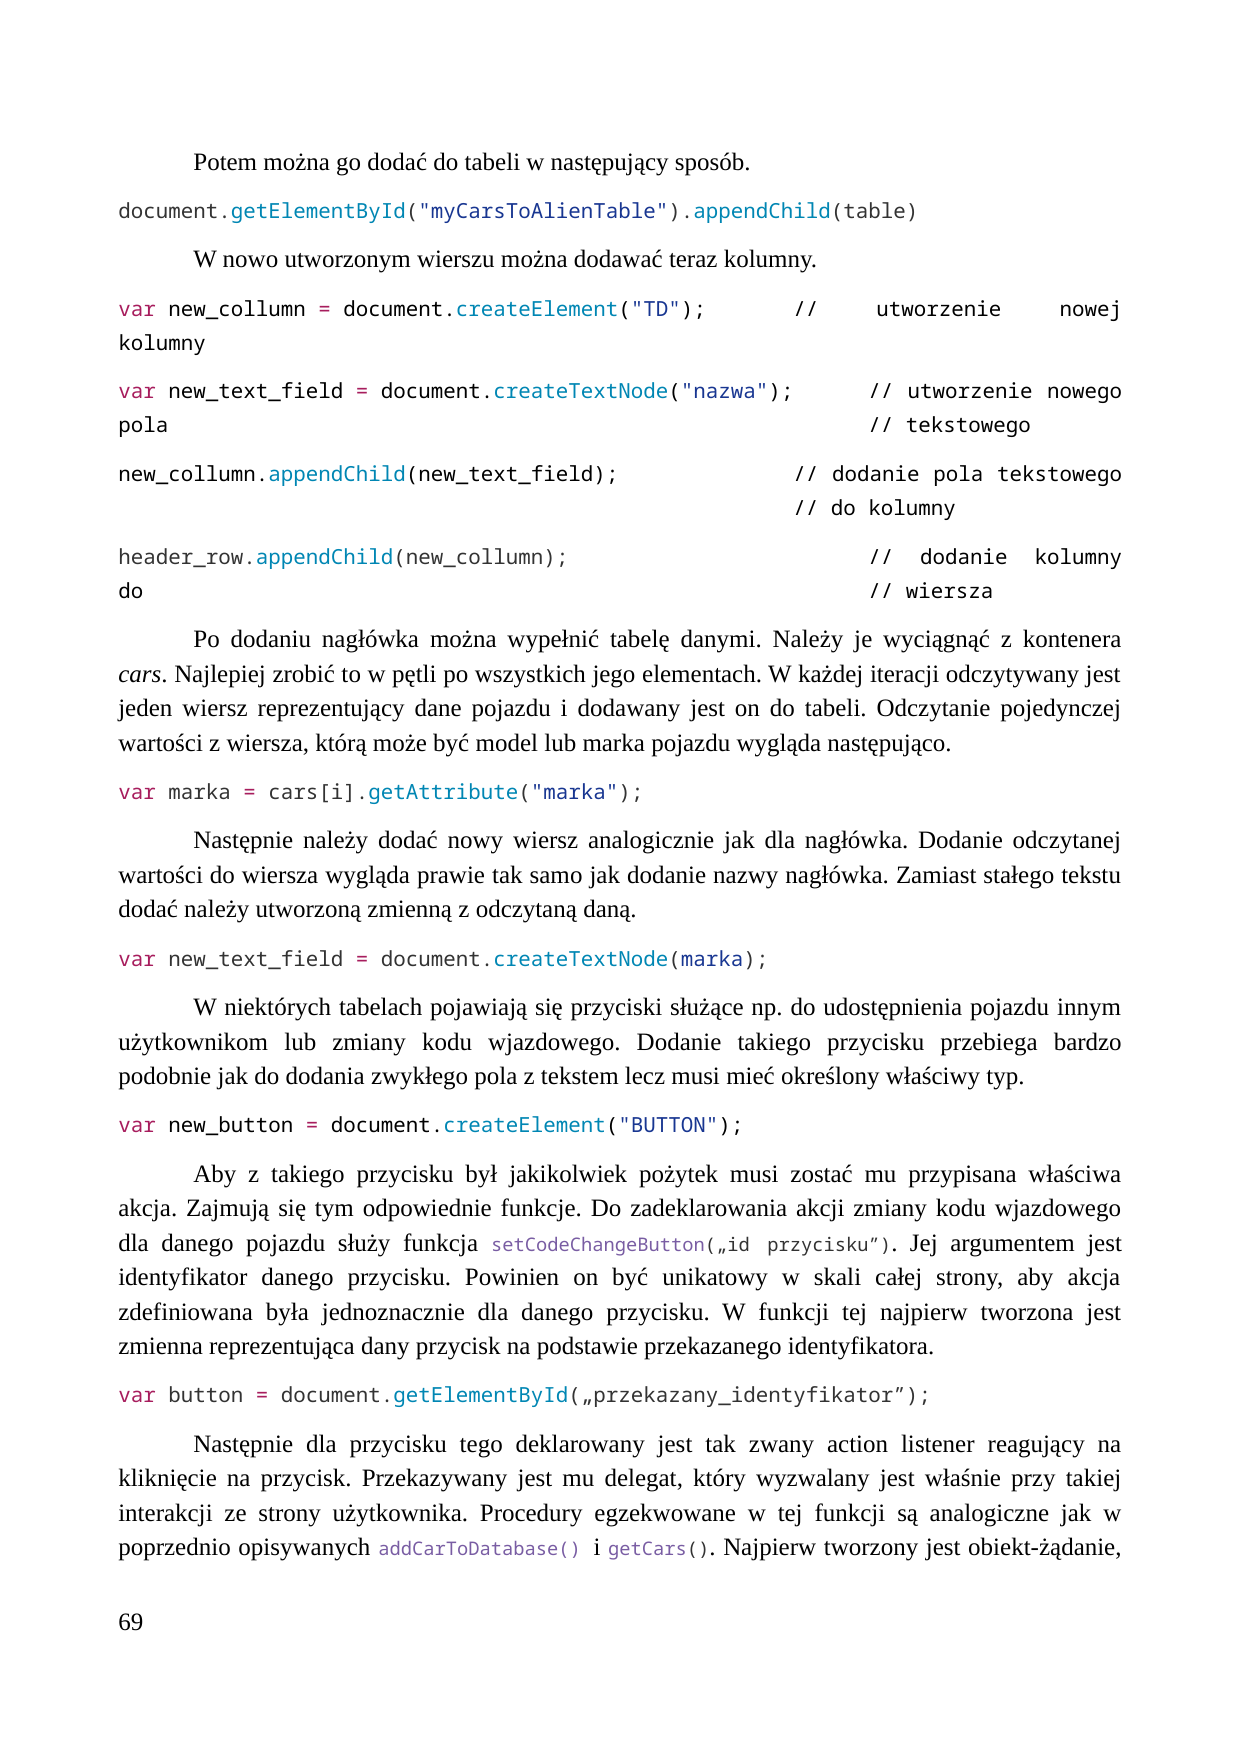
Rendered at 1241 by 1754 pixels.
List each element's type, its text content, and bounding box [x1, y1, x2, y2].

text var new_text_field = document.createTextNode("nazwa"); // utworzenie nowego pola // tekstowego [118, 376, 1122, 439]
text document.getElementById("myCarsToAlienTable").appendChild(table) [118, 196, 1122, 224]
text Następnie dla przycisku tego deklarowany jest tak zwany action listener reagujący na kliknięcie na przycisk. Przekazywany jest mu delegat, który wyzwalany jest właśnie przy takiej interakcji ze strony użytkownika. Procedury egzekwowane w tej funkcji są analogiczne jak w poprzednio opisywanych addCarToDatabase() i getCars(). Najpierw tworzony jest obiekt-żądanie, [118, 1429, 1122, 1561]
text var new_button = document.createElement("BUTTON"); [118, 1110, 1122, 1139]
text Po dodaniu nagłówka można wypełnić tabelę danymi. Należy je wyciągnąć z kontenera cars. Najlepiej zrobić to w pętli po wszystkich jego elementach. W każdej iteracji odczytywany jest jeden wiersz reprezentujący dane pojazdu i dodawany jest on do tabeli. Odczytanie pojedynczej wartości z wiersza, którą może być model lub marka pojazdu wygląda następująco. [118, 624, 1122, 757]
text var button = document.getElementById(„przekazany_identyfikator”); [118, 1380, 1122, 1409]
text Następnie należy dodać nowy wiersz analogicznie jak dla nagłówka. Dodanie odczytanej wartości do wiersza wygląda prawie tak samo jak dodanie nazwy nagłówka. Zamiast stałego tekstu dodać należy utworzoną zmienną z odczytaną daną. [118, 826, 1122, 923]
text new_collumn.appendChild(new_text_field); // dodanie pola tekstowego // do kolumny [118, 459, 1122, 522]
text Aby z takiego przycisku był jakikolwiek pożytek musi zostać mu przypisana właściwa akcja. Zajmują się tym odpowiednie funkcje. Do zadeklarowania akcji zmiany kodu wjazdowego dla danego pojazdu służy funkcja setCodeChangeButton(„id przycisku”). Jej argumentem jest identyfikator danego przycisku. Powinien on być unikatowy w skali całej strony, aby akcja zdefiniowana była jednoznacznie dla danego przycisku. W funkcji tej najpierw tworzona jest zmienna reprezentująca dany przycisk na podstawie przekazanego identyfikatora. [118, 1159, 1122, 1360]
text W niektórych tabelach pojawiają się przyciski służące np. do udostępnienia pojazdu innym użytkownikom lub zmiany kodu wjazdowego. Dodanie takiego przycisku przebiega bardzo podobnie jak do dodania zwykłego pola z tekstem lecz musi mieć określony właściwy typ. [118, 992, 1122, 1090]
text var marka = cars[i].getAttribute("marka"); [118, 777, 1122, 805]
text var new_collumn = document.createElement("TD"); // utworzenie nowej kolumny [118, 294, 1122, 356]
text var new_text_field = document.createTextNode(marka); [118, 944, 1122, 972]
text header_row.appendChild(new_collumn); // dodanie kolumny do // wiersza [118, 542, 1122, 604]
text W nowo utworzonym wierszu można dodawać teraz kolumny. [118, 244, 1122, 273]
text Potem można go dodać do tabeli w następujący sposób. [118, 147, 1122, 176]
